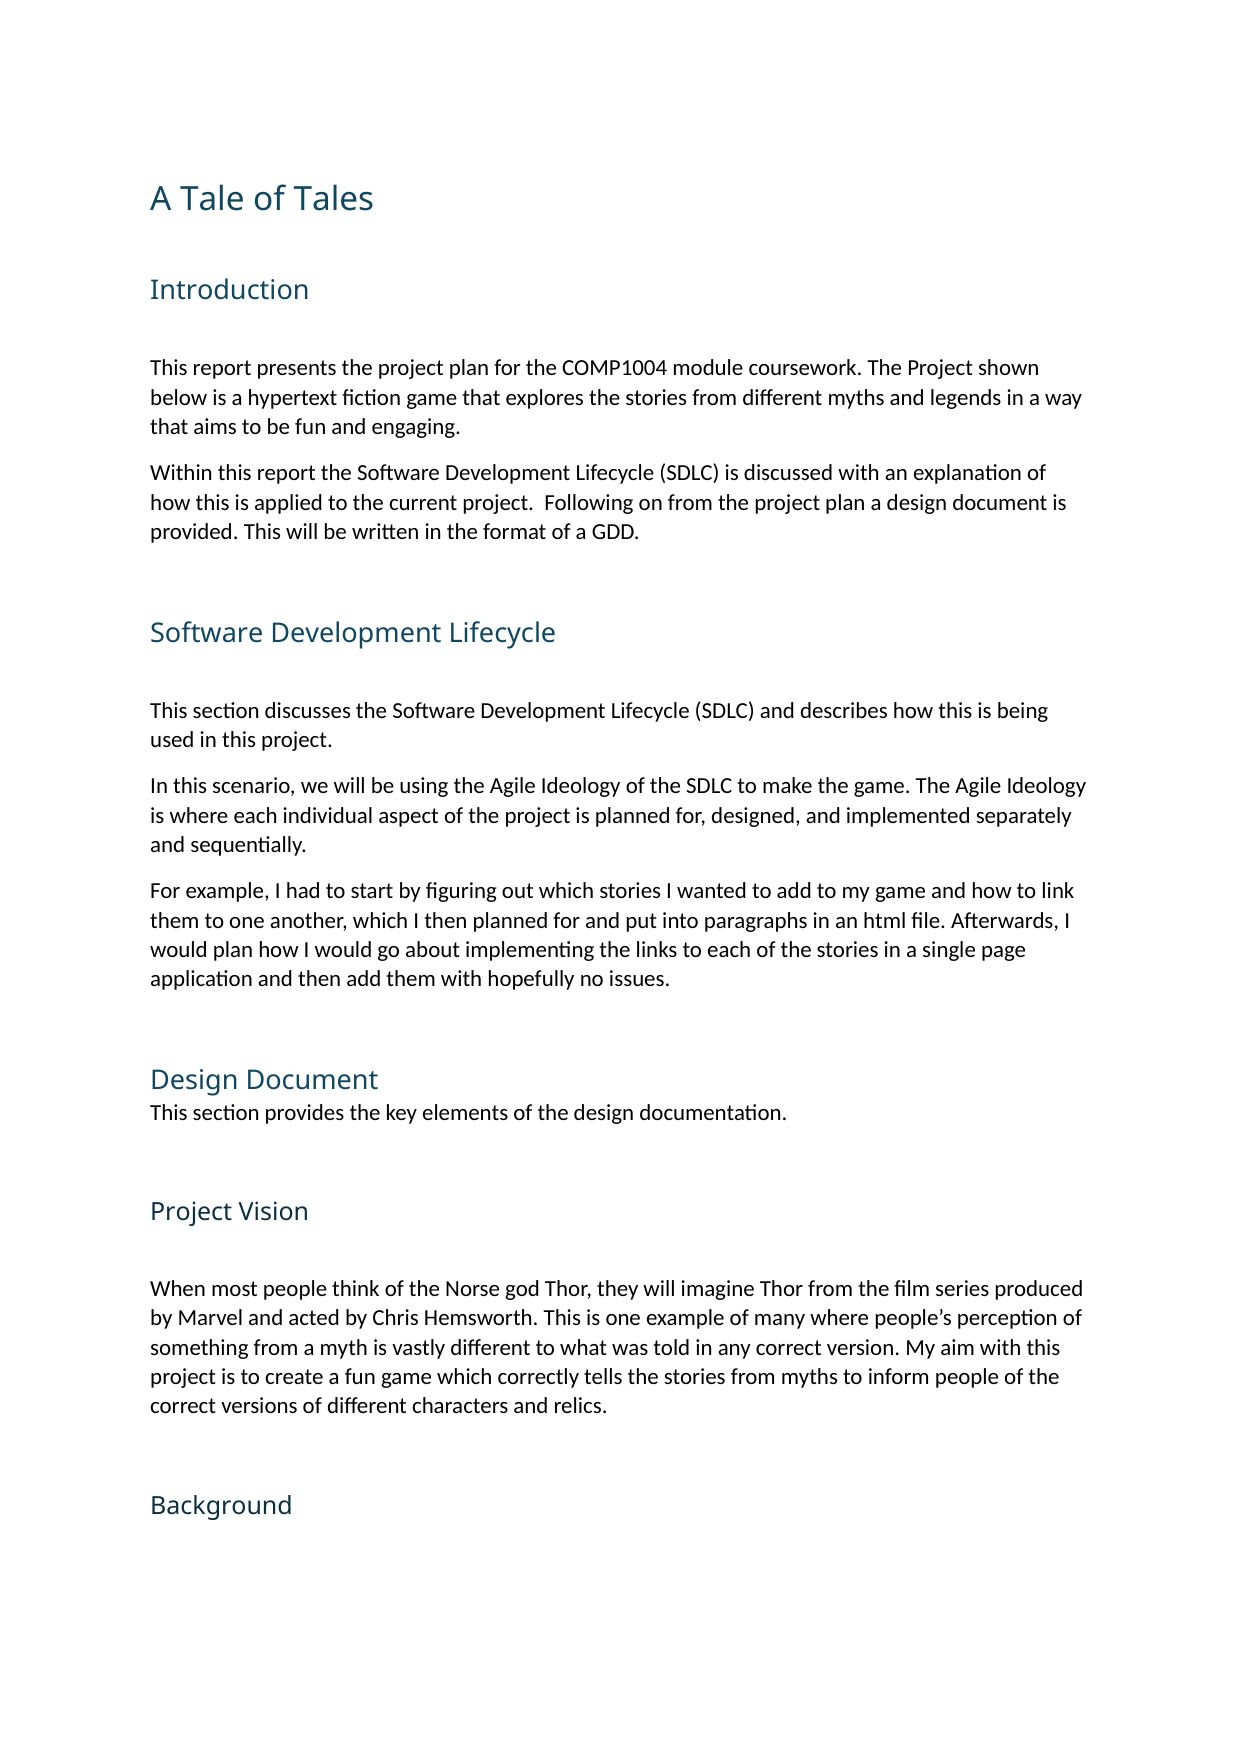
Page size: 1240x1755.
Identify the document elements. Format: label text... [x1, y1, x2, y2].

text When most people think of the Norse god Thor, they will imagine Thor from the film series produced by Marvel and acted by Chris Hemsworth. This is one example of many where people’s perception of something from a myth is vastly different to what was told in any correct version. My aim with this project is to create a fun game which correctly tells the stories from myths to inform people of the correct versions of different characters and relics. [150, 1274, 1089, 1419]
text This section provides the key elements of the design documentation. [150, 1098, 1089, 1126]
subtitle Design Document [150, 1061, 1089, 1098]
text This section discusses the Software Development Lifecycle (SDLC) and describes how this is being used in this project. [150, 696, 1089, 754]
text Within this report the Software Development Lifecycle (SDLC) is discussed with an explanation of how this is applied to the current project. Following on from the project plan a design document is provided. This will be written in the format of a GDD. [150, 458, 1089, 545]
subtitle Introduction [150, 271, 1089, 307]
subtitle Background [150, 1488, 1089, 1522]
text This report presents the project plan for the COMP1004 module coursework. The Project shown below is a hypertext fiction game that explores the stories from different myths and legends in a way that aims to be fun and engaging. [150, 353, 1089, 440]
subtitle Project Vision [150, 1194, 1089, 1228]
text In this scenario, we will be using the Agile Ideology of the SDLC to make the game. The Agile Ideology is where each individual aspect of the project is planned for, designed, and implemented separately and sequentially. [150, 772, 1089, 858]
text For example, I had to start by figuring out which stories I wanted to add to my game and how to link them to one another, which I then planned for and put into paragraphs in an html file. Afterwards, I would plan how I would go about implementing the links to each of the stories in a single page application and then add them with hopefully no issues. [150, 876, 1089, 993]
subtitle Software Development Lifecycle [150, 613, 1089, 650]
subtitle A Tale of Tales [150, 175, 1089, 220]
